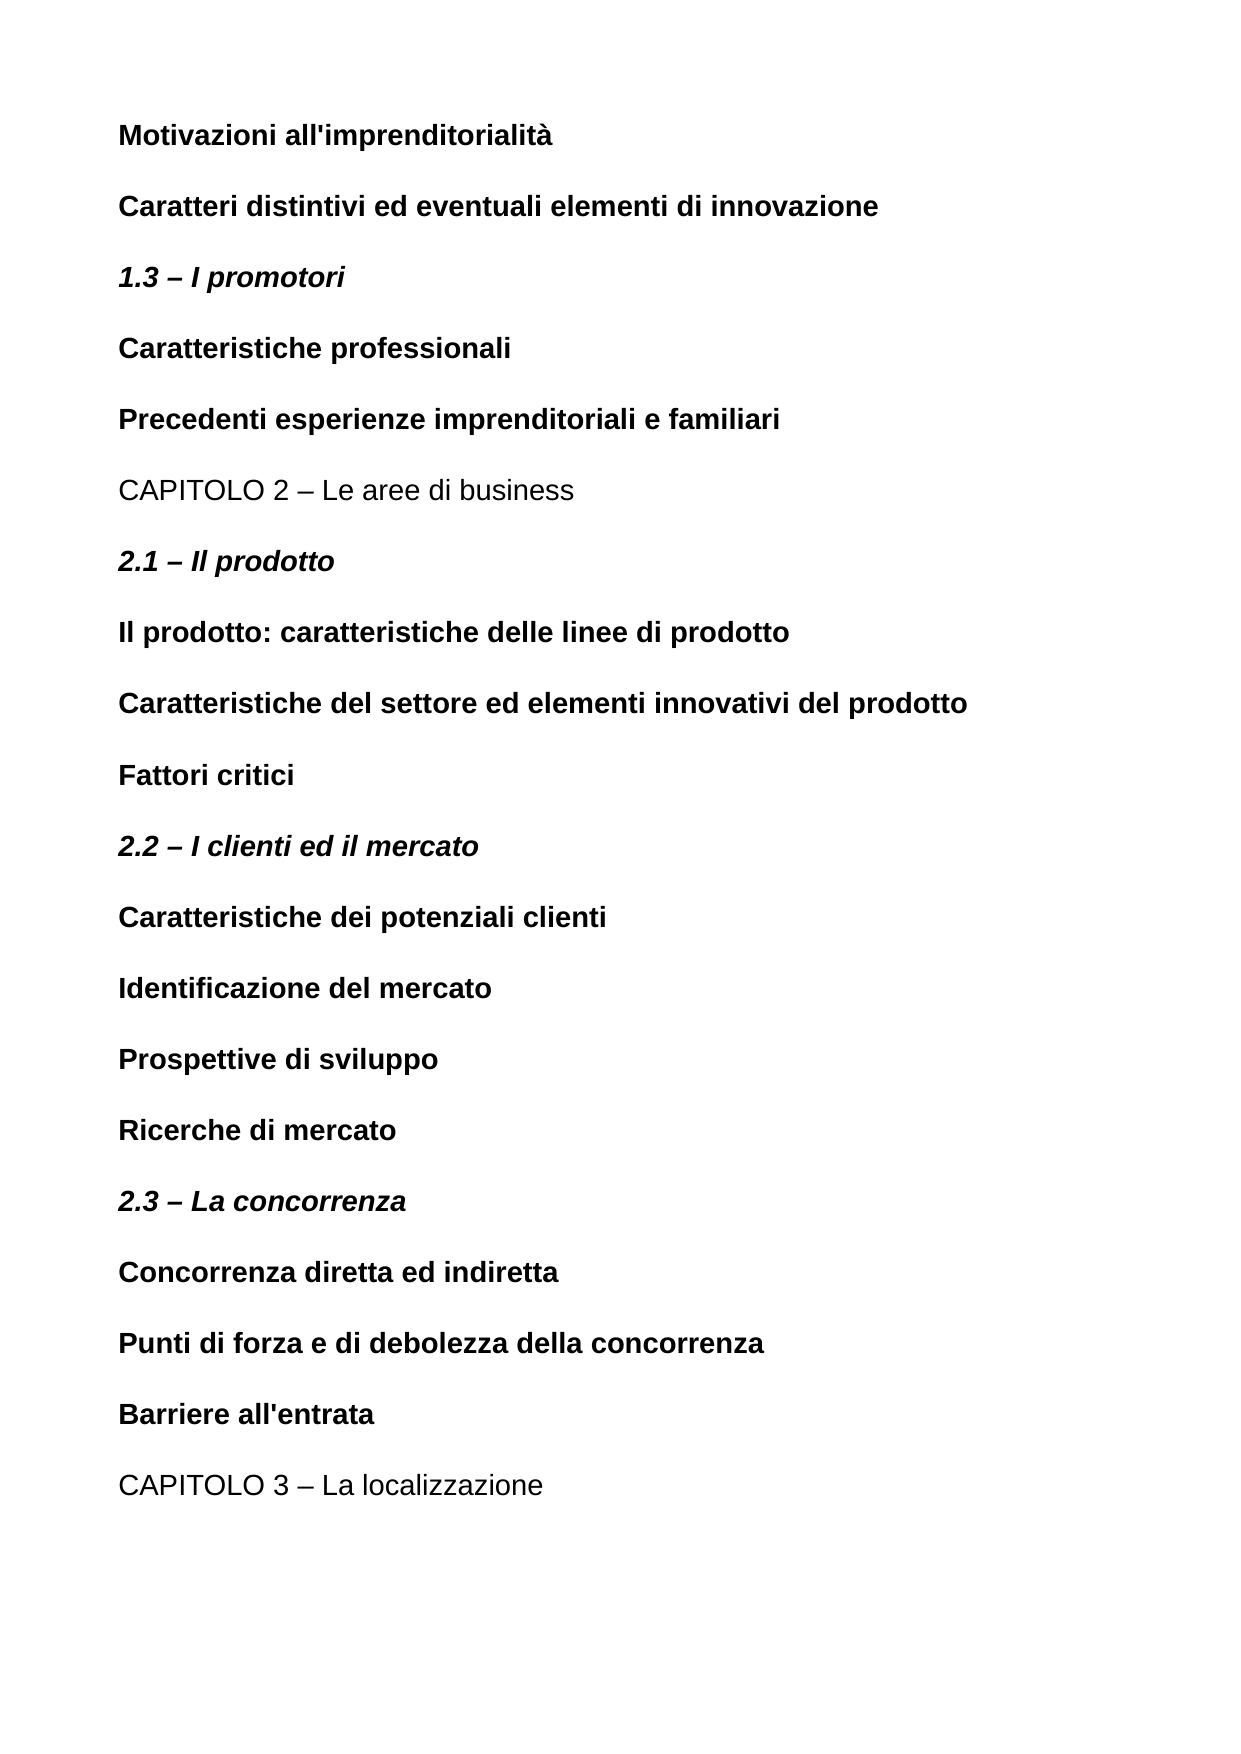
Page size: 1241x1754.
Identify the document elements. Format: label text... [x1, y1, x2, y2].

subtitle Il prodotto: caratteristiche delle linee di prodotto [118, 615, 1122, 649]
subtitle Caratteristiche del settore ed elementi innovativi del prodotto [118, 686, 1122, 720]
subtitle Fattori critici [118, 757, 1122, 791]
subtitle Motivazioni all'imprenditorialità [118, 118, 1122, 152]
subtitle 1.3 – I promotori [118, 260, 1122, 294]
subtitle Caratteristiche professionali [118, 331, 1122, 365]
subtitle Barriere all'entrata [118, 1397, 1122, 1430]
subtitle Concorrenza diretta ed indiretta [118, 1255, 1122, 1288]
subtitle CAPITOLO 2 – Le aree di business [118, 473, 1122, 507]
subtitle 2.1 – Il prodotto [118, 544, 1122, 578]
subtitle Caratteri distintivi ed eventuali elementi di innovazione [118, 189, 1122, 223]
subtitle Punti di forza e di debolezza della concorrenza [118, 1326, 1122, 1359]
subtitle Caratteristiche dei potenziali clienti [118, 899, 1122, 933]
subtitle Ricerche di mercato [118, 1113, 1122, 1146]
subtitle 2.2 – I clienti ed il mercato [118, 828, 1122, 862]
subtitle Identificazione del mercato [118, 971, 1122, 1004]
subtitle CAPITOLO 3 – La localizzazione [118, 1468, 1122, 1501]
subtitle Prospettive di sviluppo [118, 1042, 1122, 1075]
subtitle 2.3 – La concorrenza [118, 1184, 1122, 1217]
subtitle Precedenti esperienze imprenditoriali e familiari [118, 402, 1122, 436]
